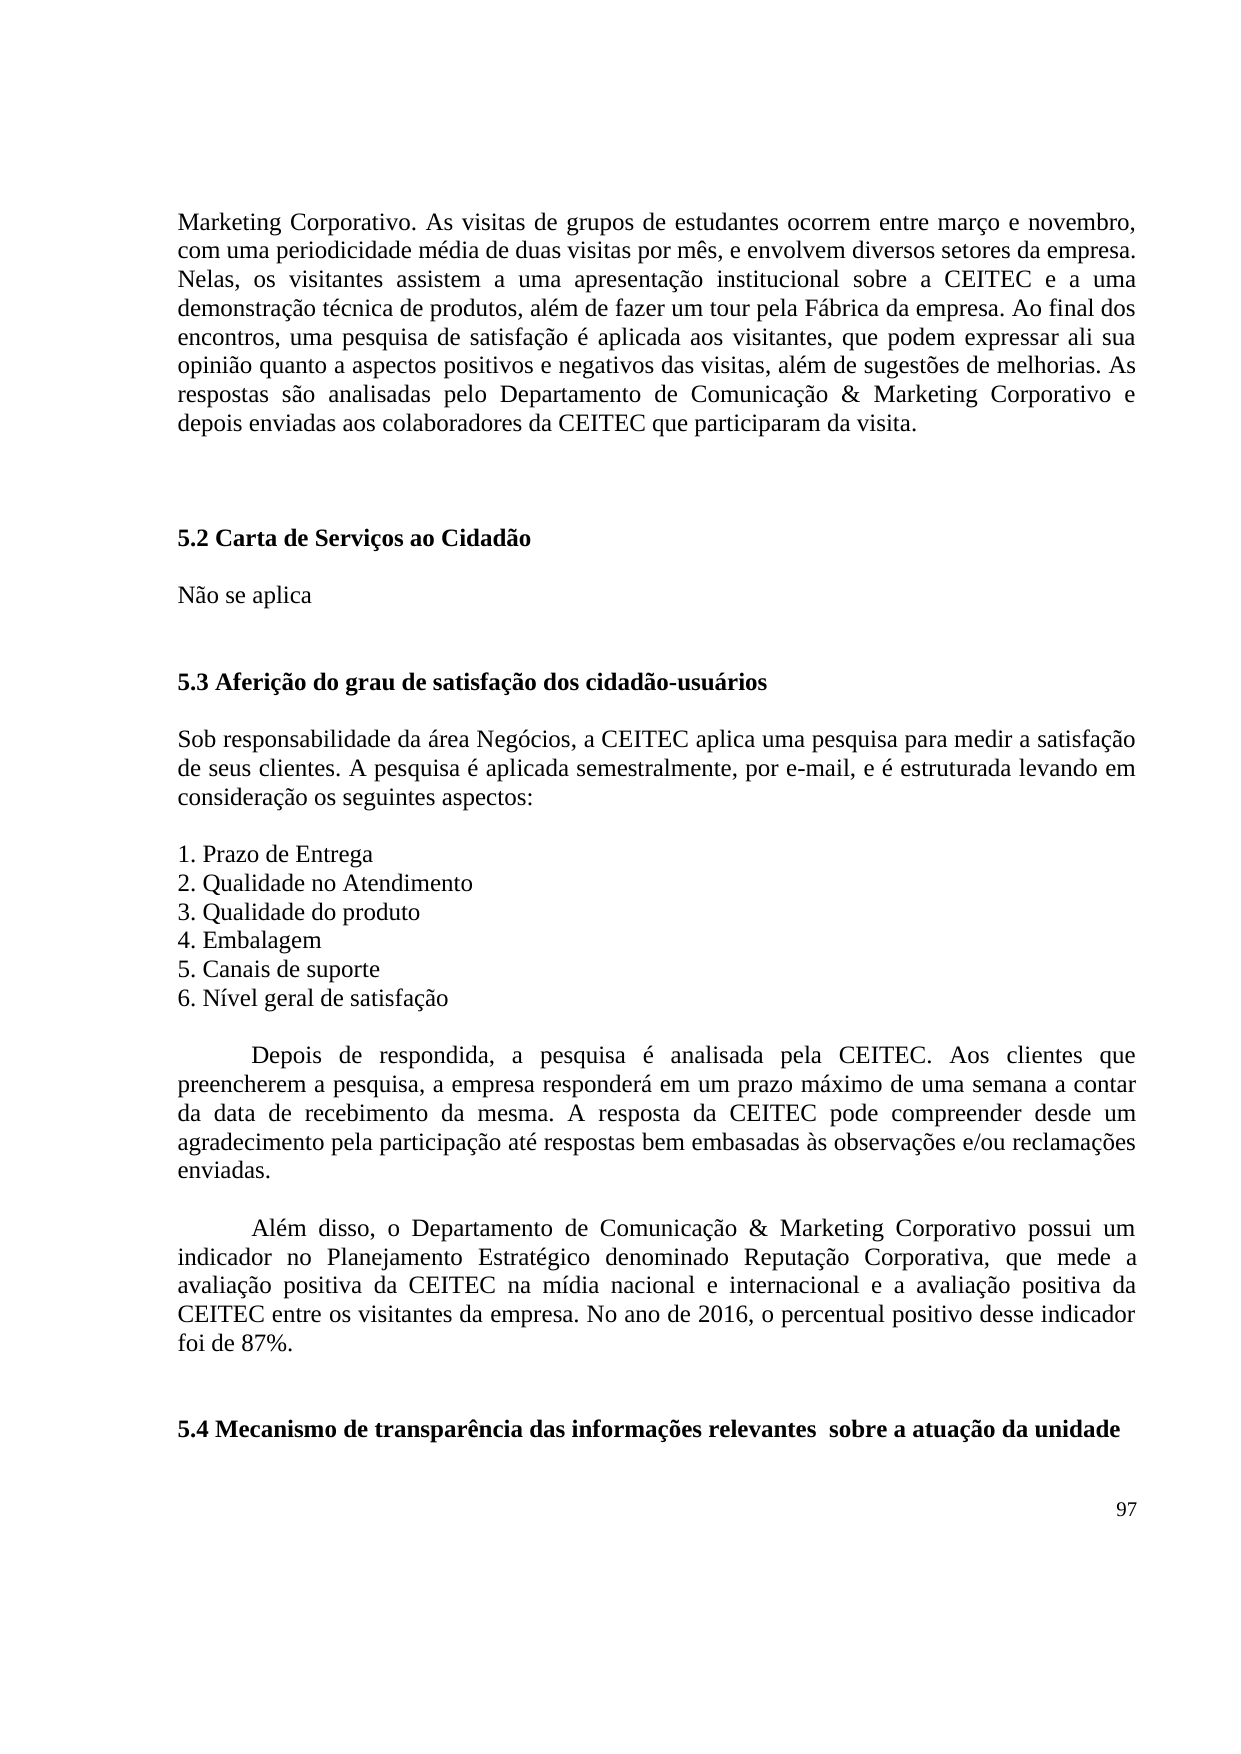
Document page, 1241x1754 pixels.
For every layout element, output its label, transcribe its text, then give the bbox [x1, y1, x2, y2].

text Sob responsabilidade da área Negócios, a CEITEC aplica uma pesquisa para medir a satisfação de seus clientes. A pesquisa é aplicada semestralmente, por e-mail, e é estruturada levando em consideração os seguintes aspectos: [177, 724, 1137, 810]
text 5. Canais de suporte [177, 954, 1137, 983]
text Marketing Corporativo. As visitas de grupos de estudantes ocorrem entre março e novembro, com uma periodicidade média de duas visitas por mês, e envolvem diversos setores da empresa. Nelas, os visitantes assistem a uma apresentação institucional sobre a CEITEC e a uma demonstração técnica de produtos, além de fazer um tour pela Fábrica da empresa. Ao final dos encontros, uma pesquisa de satisfação é aplicada aos visitantes, que podem expressar ali sua opinião quanto a aspectos positivos e negativos das visitas, além de sugestões de melhorias. As respostas são analisadas pelo Departamento de Comunicação & Marketing Corporativo e depois enviadas aos colaboradores da CEITEC que participaram da visita. [177, 207, 1137, 437]
text 2. Qualidade no Atendimento [177, 868, 1137, 897]
text Não se aplica [177, 580, 1137, 609]
text 3. Qualidade do produto [177, 897, 1137, 925]
text 5.2 Carta de Serviços ao Cidadão [177, 523, 1137, 552]
text 1. Prazo de Entrega [177, 839, 1137, 868]
text 4. Embalagem [177, 925, 1137, 954]
text 5.4 Mecanismo de transparência das informações relevantes sobre a atuação da unidade [177, 1414, 1121, 1443]
text Depois de respondida, a pesquisa é analisada pela CEITEC. Aos clientes que preencherem a pesquisa, a empresa responderá em um prazo máximo de uma semana a contar da data de recebimento da mesma. A resposta da CEITEC pode compreender desde um agradecimento pela participação até respostas bem embasadas às observações e/ou reclamações enviadas. [177, 1040, 1137, 1184]
text 6. Nível geral de satisfação [177, 983, 1137, 1012]
text 5.3 Aferição do grau de satisfação dos cidadão-usuários [177, 667, 1137, 695]
text Além disso, o Departamento de Comunicação & Marketing Corporativo possui um indicador no Planejamento Estratégico denominado Reputação Corporativa, que mede a avaliação positiva da CEITEC na mídia nacional e internacional e a avaliação positiva da CEITEC entre os visitantes da empresa. No ano de 2016, o percentual positivo desse indicador foi de 87%. [177, 1213, 1137, 1357]
